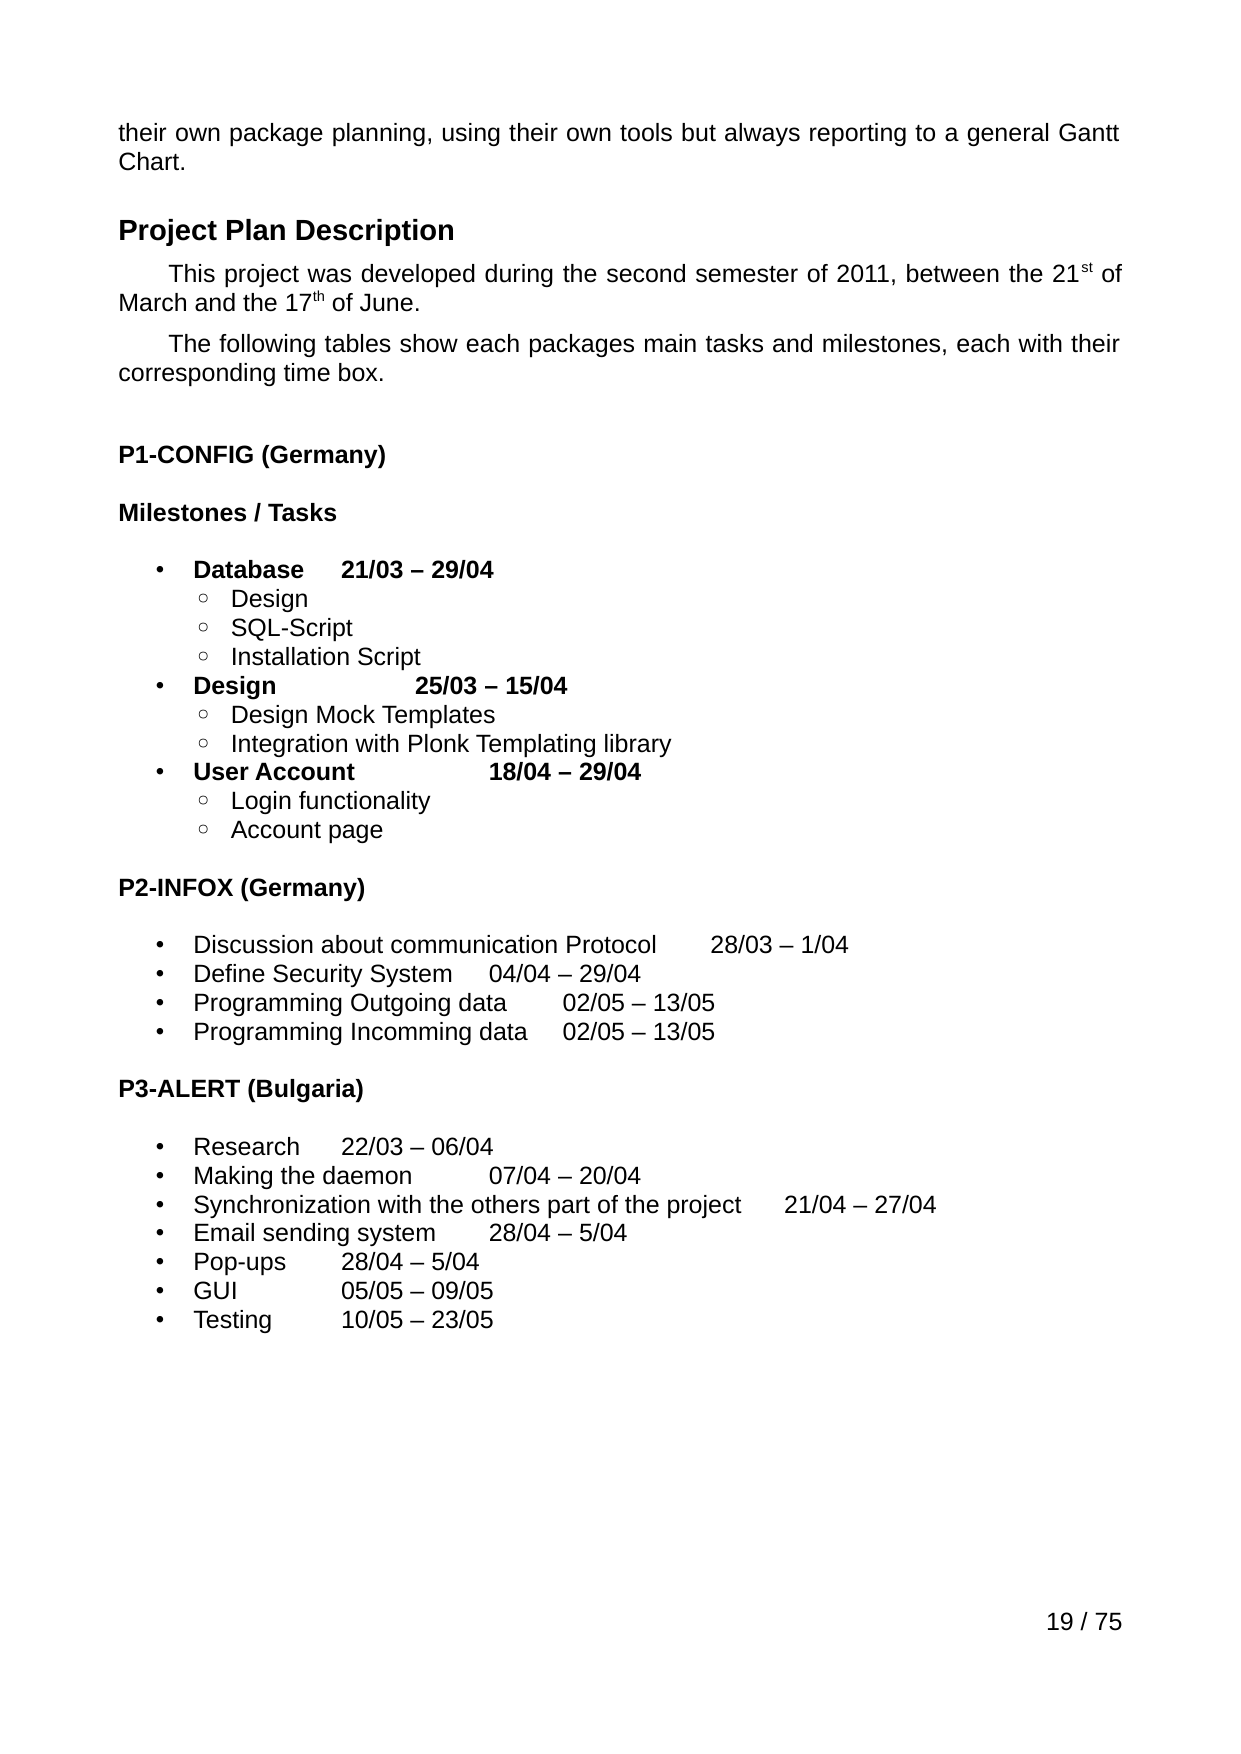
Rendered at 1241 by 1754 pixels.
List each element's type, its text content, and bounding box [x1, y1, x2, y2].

list Research 22/03 – 06/04 [156, 1132, 1122, 1161]
list Synchronization with the others part of the project 21/04 – 27/04 [156, 1189, 1122, 1218]
list User Account 18/04 – 29/04 [156, 757, 1122, 786]
list SQL-Script [193, 613, 1122, 642]
list Pop-ups 28/04 – 5/04 [156, 1247, 1122, 1276]
text P2-INFOX (Germany) [118, 873, 1122, 901]
text their own package planning, using their own tools but always reporting to a general Gantt Chart. [118, 118, 1122, 176]
list Making the daemon 07/04 – 20/04 [156, 1161, 1122, 1189]
subtitle Project Plan Description [118, 213, 1122, 247]
list Database 21/03 – 29/04 [156, 555, 1122, 584]
list Discussion about communication Protocol 28/03 – 1/04 [156, 930, 1122, 959]
list Testing 10/05 – 23/05 [156, 1305, 1122, 1334]
list Programming Outgoing data 02/05 – 13/05 [156, 988, 1122, 1017]
text This project was developed during the second semester of 2011, between the 21st of March and the 17th of June. [118, 259, 1122, 317]
list Design 25/03 – 15/04 [156, 671, 1122, 700]
text P3-ALERT (Bulgaria) [118, 1074, 1122, 1103]
list GUI 05/05 – 09/05 [156, 1276, 1122, 1305]
list Login functionality [193, 786, 1122, 815]
list Account page [193, 815, 1122, 844]
list Integration with Plonk Templating library [193, 728, 1122, 757]
list Define Security System 04/04 – 29/04 [156, 959, 1122, 988]
text The following tables show each packages main tasks and milestones, each with their corresponding time box. [118, 329, 1122, 387]
list Design Mock Templates [193, 700, 1122, 728]
list Programming Incomming data 02/05 – 13/05 [156, 1017, 1122, 1046]
text Milestones / Tasks [118, 498, 1122, 527]
list Email sending system 28/04 – 5/04 [156, 1218, 1122, 1247]
list Design [193, 584, 1122, 613]
list Installation Script [193, 642, 1122, 671]
text P1-CONFIG (Germany) [118, 440, 1122, 469]
